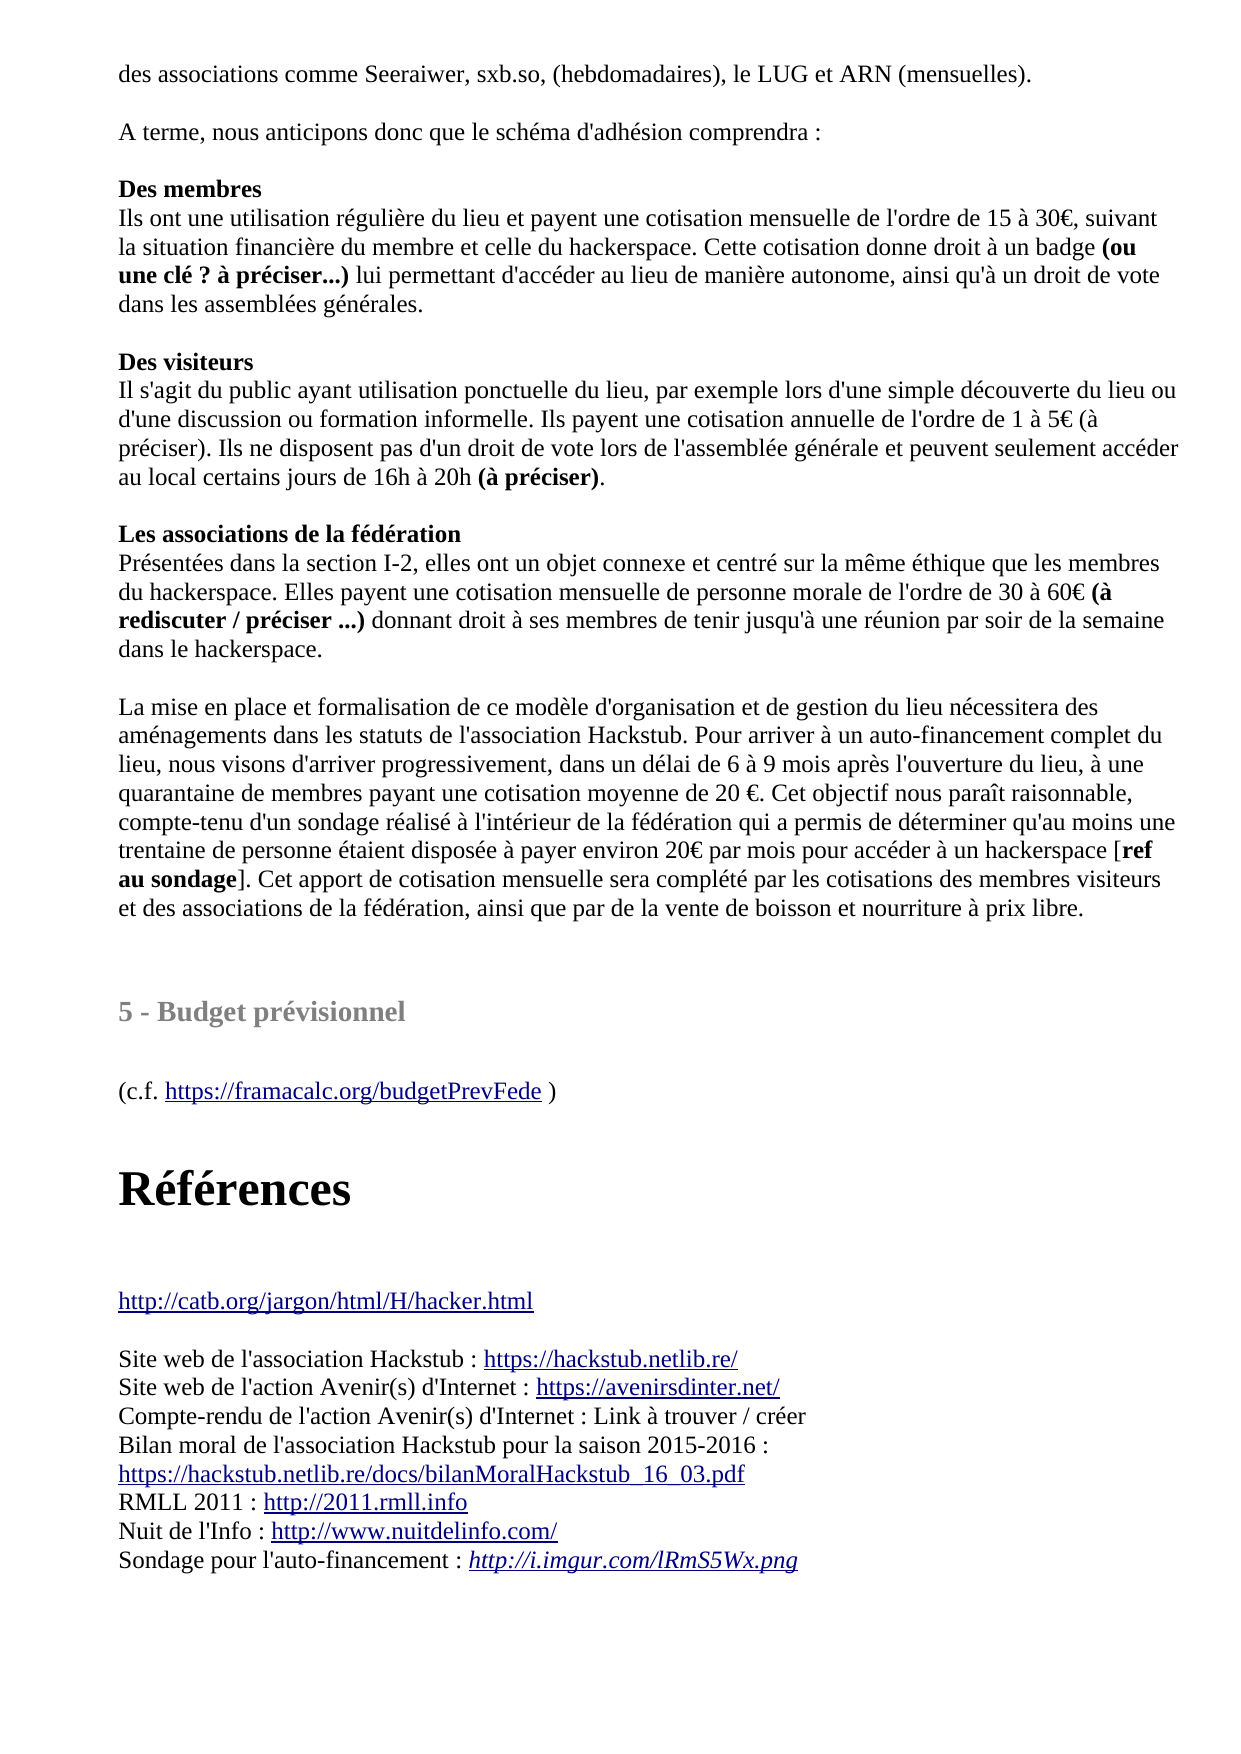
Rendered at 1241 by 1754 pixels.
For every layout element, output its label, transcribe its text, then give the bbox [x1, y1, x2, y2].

text des associations comme Seeraiwer, sxb.so, (hebdomadaires), le LUG et ARN (mensuelles). A terme, nous anticipons donc que le schéma d'adhésion comprendra : Des membres Ils ont une utilisation régulière du lieu et payent une cotisation mensuelle de l'ordre de 15 à 30€, suivant la situation financière du membre et celle du hackerspace. Cette cotisation donne droit à un badge (ou une clé ? à préciser...) lui permettant d'accéder au lieu de manière autonome, ainsi qu'à un droit de vote dans les assemblées générales. Des visiteurs Il s'agit du public ayant utilisation ponctuelle du lieu, par exemple lors d'une simple découverte du lieu ou d'une discussion ou formation informelle. Ils payent une cotisation annuelle de l'ordre de 1 à 5€ (à préciser). Ils ne disposent pas d'un droit de vote lors de l'assemblée générale et peuvent seulement accéder au local certains jours de 16h à 20h (à préciser). Les associations de la fédération Présentées dans la section I-2, elles ont un objet connexe et centré sur la même éthique que les membres du hackerspace. Elles payent une cotisation mensuelle de personne morale de l'ordre de 30 à 60€ (à rediscuter / préciser ...) donnant droit à ses membres de tenir jusqu'à une réunion par soir de la semaine dans le hackerspace. La mise en place et formalisation de ce modèle d'organisation et de gestion du lieu nécessitera des aménagements dans les statuts de l'association Hackstub. Pour arriver à un auto-financement complet du lieu, nous visons d'arriver progressivement, dans un délai de 6 à 9 mois après l'ouverture du lieu, à une quarantaine de membres payant une cotisation moyenne de 20 €. Cet objectif nous paraît raisonnable, compte-tenu d'un sondage réalisé à l'intérieur de la fédération qui a permis de déterminer qu'au moins une trentaine de personne étaient disposée à payer environ 20€ par mois pour accéder à un hackerspace [ref au sondage]. Cet apport de cotisation mensuelle sera complété par les cotisations des membres visiteurs et des associations de la fédération, ainsi que par de la vente de boisson et nourriture à prix libre. [118, 59, 1181, 950]
text (c.f. https://framacalc.org/budgetPrevFede ) [118, 1047, 1181, 1104]
subtitle 5 - Budget prévisionnel [118, 994, 1181, 1028]
text http://catb.org/jargon/html/H/hacker.html Site web de l'association Hackstub : https://hackstub.netlib.re/ Site web de l'action Avenir(s) d'Internet : https://avenirsdinter.net/ Compte-rendu de l'action Avenir(s) d'Internet : Link à trouver / créer Bilan moral de l'association Hackstub pour la saison 2015-2016 : https://hackstub.netlib.re/docs/bilanMoralHackstub_16_03.pdf RMLL 2011 : http://2011.rmll.info Nuit de l'Info : http://www.nuitdelinfo.com/ Sondage pour l'auto-financement : http://i.imgur.com/lRmS5Wx.png [118, 1257, 1181, 1574]
subtitle Références [118, 1159, 1181, 1217]
